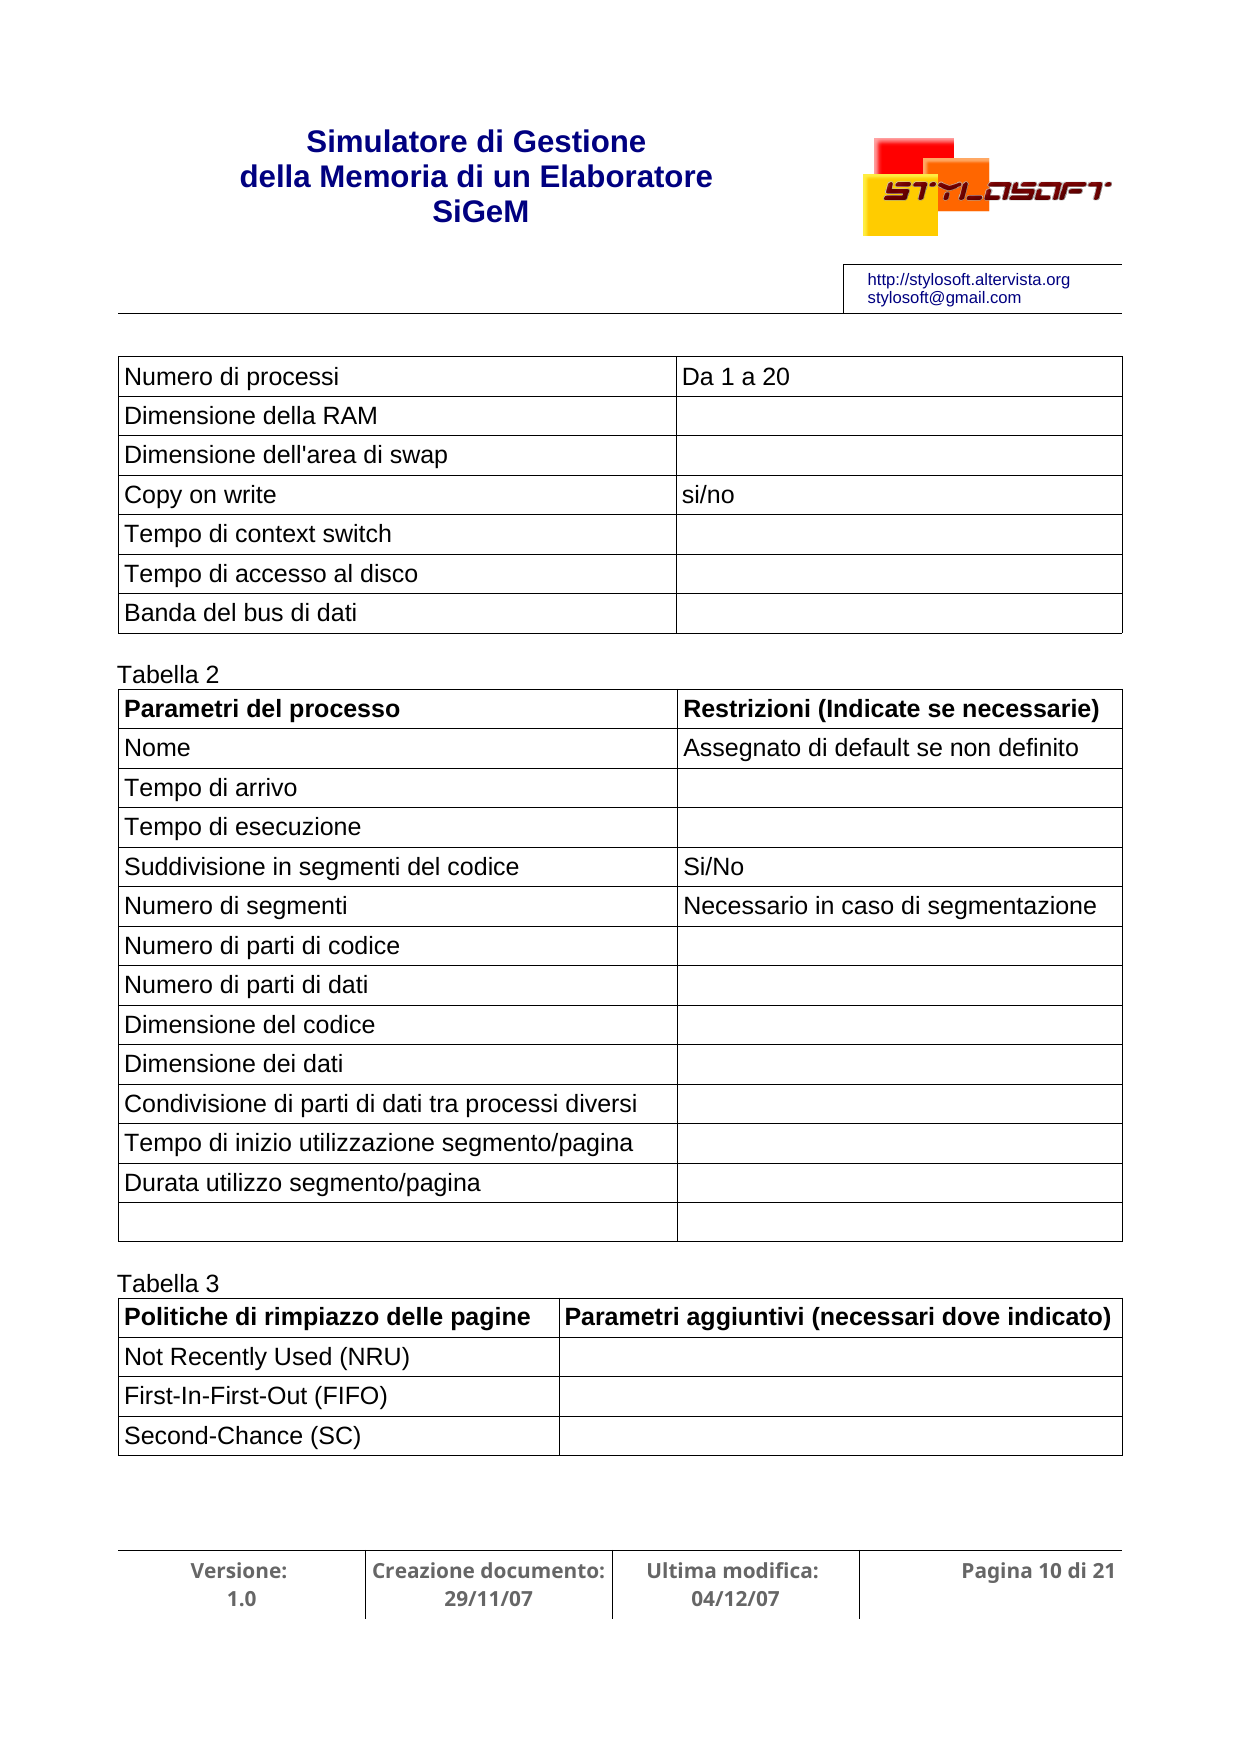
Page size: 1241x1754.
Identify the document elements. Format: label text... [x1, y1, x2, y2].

table_cell [678, 1203, 1122, 1241]
table_cell Assegnato di default se non definito [678, 729, 1122, 768]
table_header Parametri del processo [119, 690, 677, 728]
table_cell [678, 769, 1122, 807]
table_cell [560, 1377, 1122, 1416]
table_cell Tempo di context switch [119, 515, 676, 554]
table_cell [678, 808, 1122, 847]
table_cell [678, 966, 1122, 1004]
table_cell [677, 555, 1122, 593]
table_cell [677, 594, 1122, 633]
table_cell si/no [677, 476, 1122, 514]
table_header Restrizioni (Indicate se necessarie) [678, 690, 1122, 728]
table_header Politiche di rimpiazzo delle pagine [119, 1299, 559, 1337]
table_cell Numero di parti di dati [119, 966, 677, 1004]
table_cell Tempo di accesso al disco [119, 555, 676, 593]
table_cell Dimensione dell'area di swap [119, 436, 676, 475]
table_cell Numero di segmenti [119, 887, 677, 926]
table_cell Copy on write [119, 476, 676, 514]
table_cell [678, 1124, 1122, 1162]
table_cell Tempo di esecuzione [119, 808, 677, 847]
table_cell [560, 1417, 1122, 1455]
table_cell First-In-First-Out (FIFO) [119, 1377, 559, 1416]
table_cell Durata utilizzo segmento/pagina [119, 1164, 677, 1202]
table_cell Numero di parti di codice [119, 927, 677, 965]
table_cell [677, 515, 1122, 554]
table_cell Si/No [678, 848, 1122, 886]
table_cell [677, 397, 1122, 435]
table_cell [678, 1085, 1122, 1123]
table_cell Tempo di inizio utilizzazione segmento/pagina [119, 1124, 677, 1162]
table_cell [560, 1338, 1122, 1376]
table_cell Condivisione di parti di dati tra processi diversi [119, 1085, 677, 1123]
table_cell Banda del bus di dati [119, 594, 676, 633]
table_cell Not Recently Used (NRU) [119, 1338, 559, 1376]
table_cell Suddivisione in segmenti del codice [119, 848, 677, 886]
table_cell Dimensione dei dati [119, 1045, 677, 1083]
table_cell Dimensione della RAM [119, 397, 676, 435]
picture [848, 123, 1117, 247]
table_cell [678, 1006, 1122, 1044]
text Tabella 2 [117, 661, 1122, 689]
table_cell Necessario in caso di segmentazione [678, 887, 1122, 926]
table_header Parametri aggiuntivi (necessari dove indicato) [560, 1299, 1122, 1337]
table_cell [678, 927, 1122, 965]
text Tabella 3 [117, 1269, 1122, 1297]
table_cell Tempo di arrivo [119, 769, 677, 807]
table_cell [677, 436, 1122, 475]
table_cell Da 1 a 20 [677, 357, 1122, 396]
table_cell [678, 1045, 1122, 1083]
table_cell Dimensione del codice [119, 1006, 677, 1044]
table_cell Second-Chance (SC) [119, 1417, 559, 1455]
table_cell [119, 1203, 677, 1241]
table_cell Numero di processi [119, 357, 676, 396]
table_cell Nome [119, 729, 677, 768]
table_cell [678, 1164, 1122, 1202]
